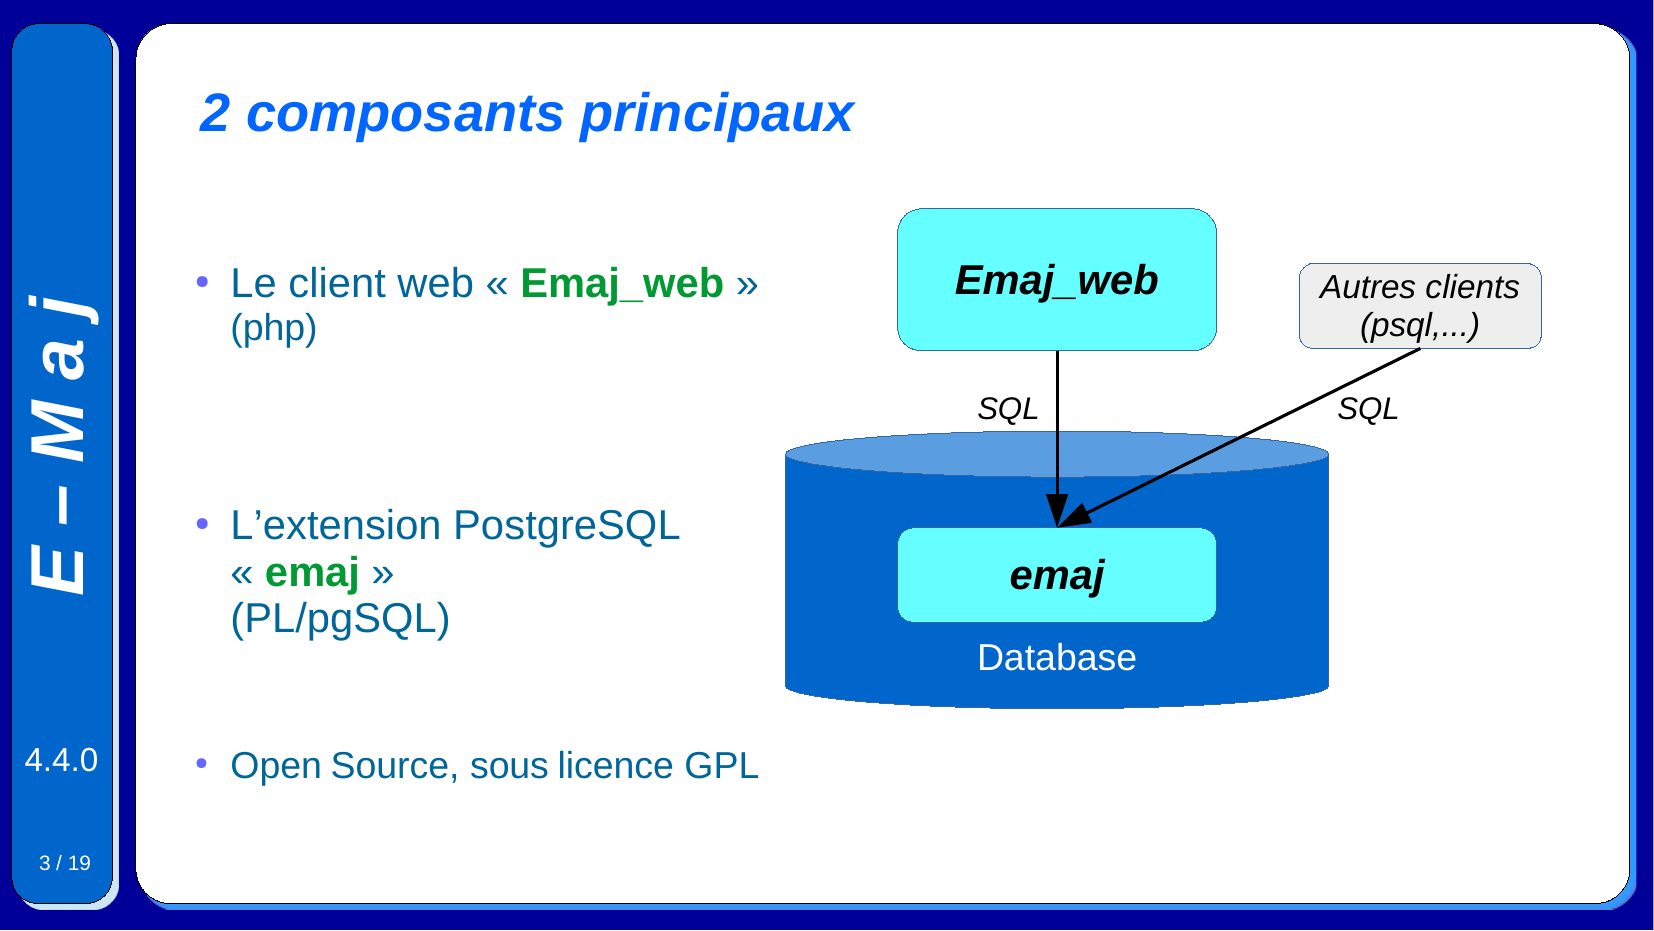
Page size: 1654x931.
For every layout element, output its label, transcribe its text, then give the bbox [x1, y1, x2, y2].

list Le client web « Emaj_web » (php) [177, 259, 768, 414]
text_box Autres clients (psql,...) [1299, 263, 1542, 349]
text_box Emaj_web [897, 208, 1217, 351]
list Open Source, sous licence GPL [177, 744, 839, 851]
text_box SQL [962, 383, 1055, 434]
title 2 composants principaux [200, 34, 1575, 191]
text_box emaj [897, 527, 1217, 623]
list L’extension PostgreSQL « emaj » (PL/pgSQL) [177, 501, 709, 642]
text_box Database [1059, 476, 1156, 524]
text_box SQL [1322, 383, 1415, 434]
text_box Database [785, 456, 1329, 709]
